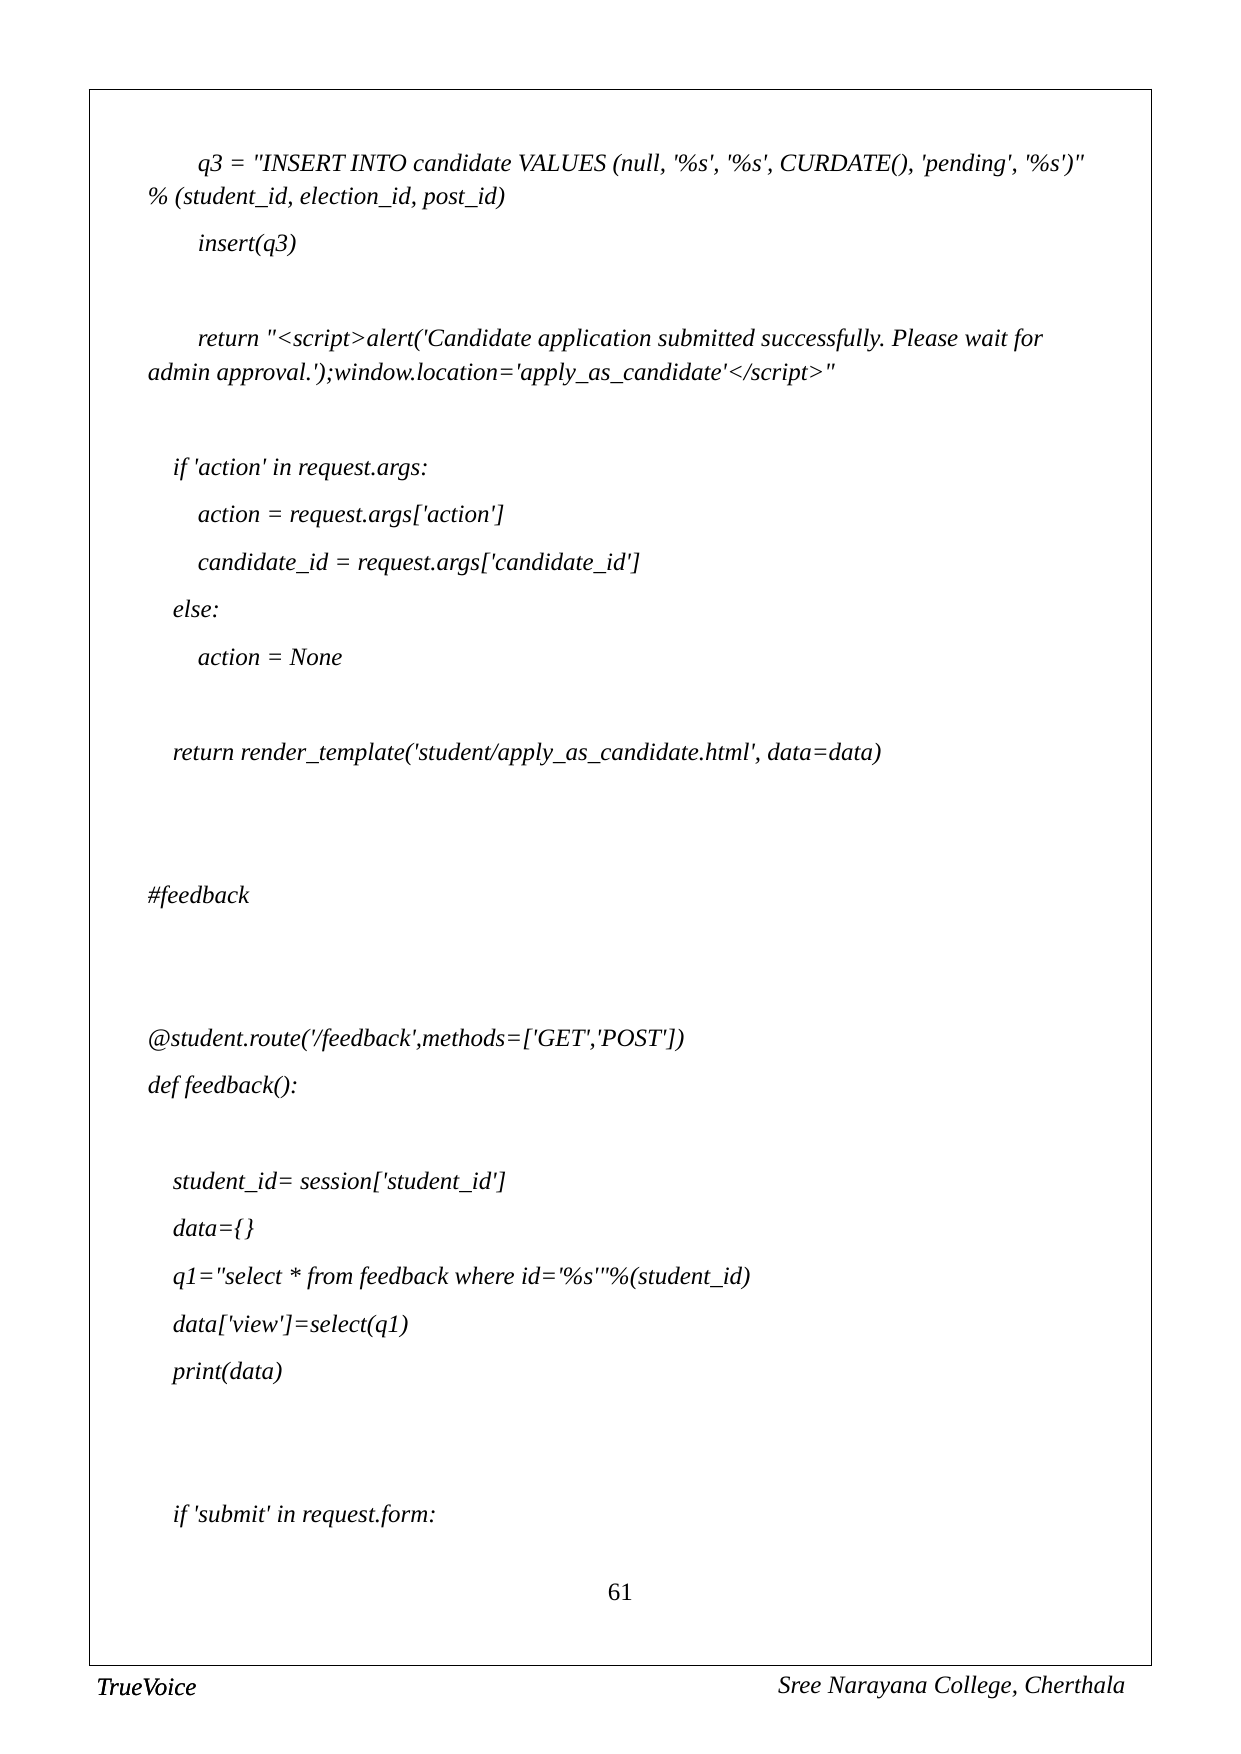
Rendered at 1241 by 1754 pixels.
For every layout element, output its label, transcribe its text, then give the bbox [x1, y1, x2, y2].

text return "<script>alert('Candidate application submitted successfully. Please wait for admin approval.');window.location='apply_as_candidate'</script>" [148, 323, 1092, 385]
text return render_template('student/apply_as_candidate.html', data=data) [148, 737, 1092, 766]
text data['view']=select(q1) [148, 1309, 1092, 1337]
text q3 = "INSERT INTO candidate VALUES (null, '%s', '%s', CURDATE(), 'pending', '%s')" % (student_id, election_id, post_id) [148, 148, 1092, 209]
text else: [148, 594, 1092, 623]
text q1="select * from feedback where id='%s'"%(student_id) [148, 1261, 1092, 1290]
text print(data) [148, 1356, 1092, 1385]
text if 'action' in request.args: [148, 452, 1092, 481]
text action = None [148, 642, 1092, 671]
text def feedback(): [148, 1071, 1092, 1099]
text student_id= session['student_id'] [148, 1166, 1092, 1194]
text insert(q3) [148, 228, 1092, 257]
text action = request.args['action'] [148, 499, 1092, 528]
text data={} [148, 1213, 1092, 1242]
text @student.route('/feedback',methods=['GET','POST']) [148, 1023, 1092, 1052]
text if 'submit' in request.form: [148, 1499, 1092, 1528]
text #feedback [148, 880, 1092, 909]
text candidate_id = request.args['candidate_id'] [148, 547, 1092, 576]
